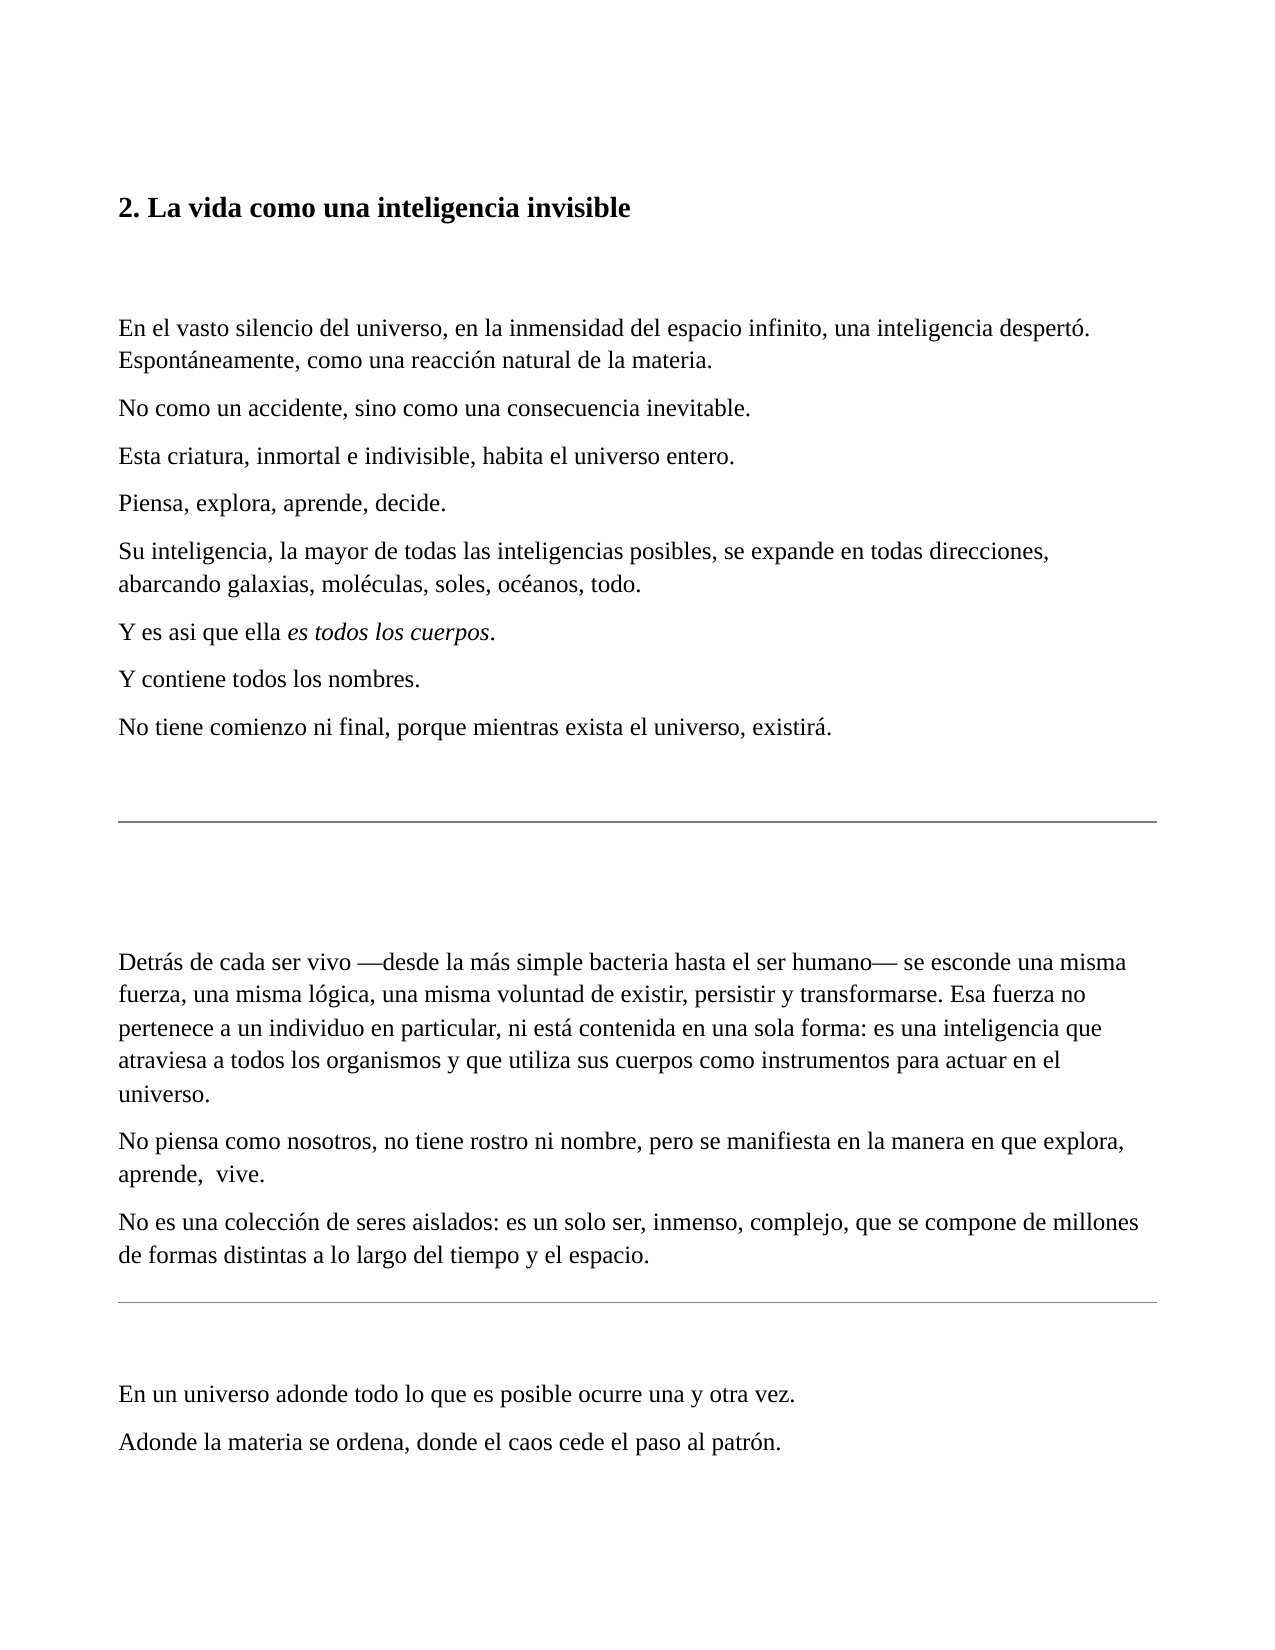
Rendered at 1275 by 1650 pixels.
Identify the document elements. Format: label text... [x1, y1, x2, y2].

text No es una colección de seres aislados: es un solo ser, inmenso, complejo, que se compone de millones de formas distintas a lo largo del tiempo y el espacio. [118, 1207, 1157, 1269]
text No como un accidente, sino como una consecuencia inevitable. [118, 393, 1157, 422]
text Esta criatura, inmortal e indivisible, habita el universo entero. [118, 441, 1157, 469]
text Piensa, explora, aprende, decide. [118, 488, 1157, 517]
text Y es asi que ella es todos los cuerpos. [118, 617, 1157, 645]
text En el vasto silencio del universo, en la inmensidad del espacio infinito, una inteligencia despertó. Espontáneamente, como una reacción natural de la materia. [118, 313, 1157, 374]
text Detrás de cada ser vivo —desde la más simple bacteria hasta el ser humano— se esconde una misma fuerza, una misma lógica, una misma voluntad de existir, persistir y transformarse. Esa fuerza no pertenece a un individuo en particular, ni está contenida en una sola forma: es una inteligencia que atraviesa a todos los organismos y que utiliza sus cuerpos como instrumentos para actuar en el universo. [118, 947, 1157, 1107]
text Adonde la materia se ordena, donde el caos cede el paso al patrón. [118, 1427, 1157, 1456]
text Y contiene todos los nombres. [118, 664, 1157, 693]
text No piensa como nosotros, no tiene rostro ni nombre, pero se manifiesta en la manera en que explora, aprende, vive. [118, 1126, 1157, 1188]
text En un universo adonde todo lo que es posible ocurre una y otra vez. [118, 1379, 1157, 1408]
subtitle 2. La vida como una inteligencia invisible [118, 190, 1157, 224]
text Su inteligencia, la mayor de todas las inteligencias posibles, se expande en todas direcciones, abarcando galaxias, moléculas, soles, océanos, todo. [118, 536, 1157, 598]
text No tiene comienzo ni final, porque mientras exista el universo, existirá. [118, 712, 1157, 741]
